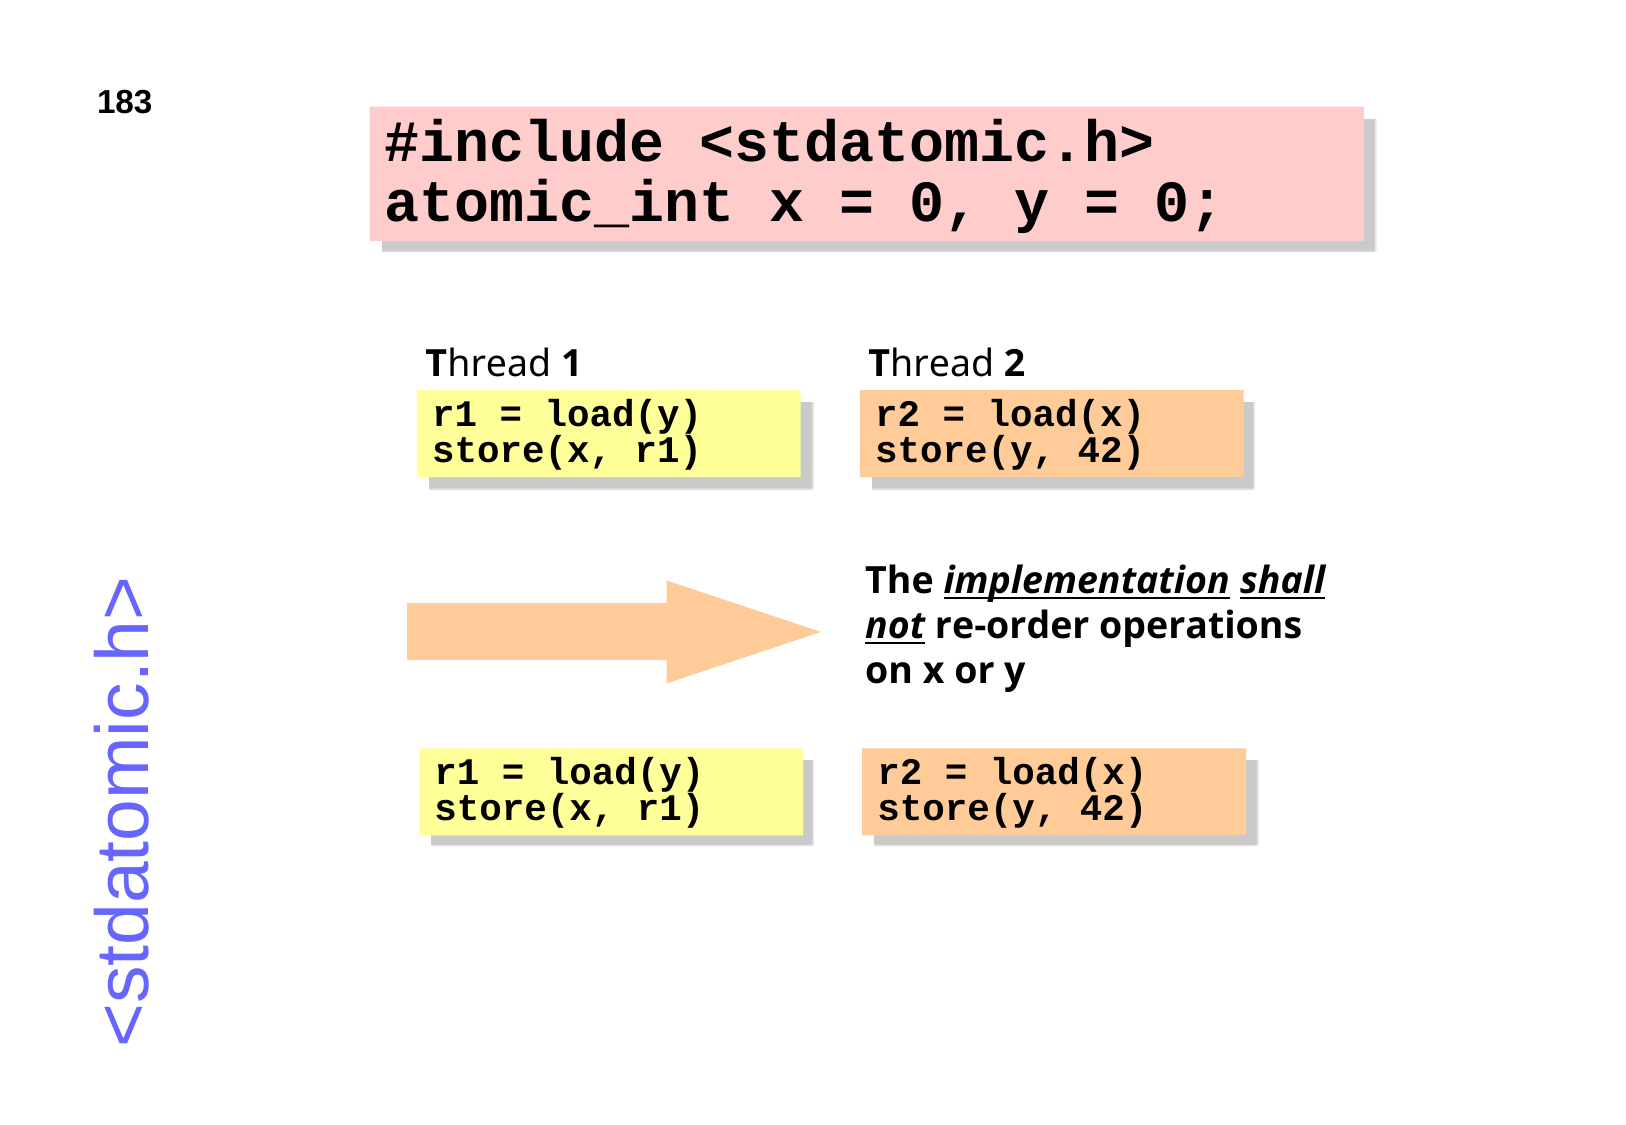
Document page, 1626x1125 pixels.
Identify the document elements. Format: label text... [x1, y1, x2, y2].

text_box The implementation shall not re-order operations on x or y [850, 548, 1353, 700]
text_box #include <stdatomic.h> atomic_int x = 0, y = 0; [369, 106, 1365, 241]
title [21, 29, 217, 1063]
text_box r1 = load(y) store(x, r1) [419, 748, 804, 836]
text_box r1 = load(y) store(x, r1) [416, 390, 801, 478]
text_box Thread 1 [410, 331, 725, 392]
text_box r2 = load(x) store(y, 42) [859, 390, 1244, 478]
text_box Thread 2 [853, 331, 1167, 392]
text_box r2 = load(x) store(y, 42) [862, 748, 1247, 836]
